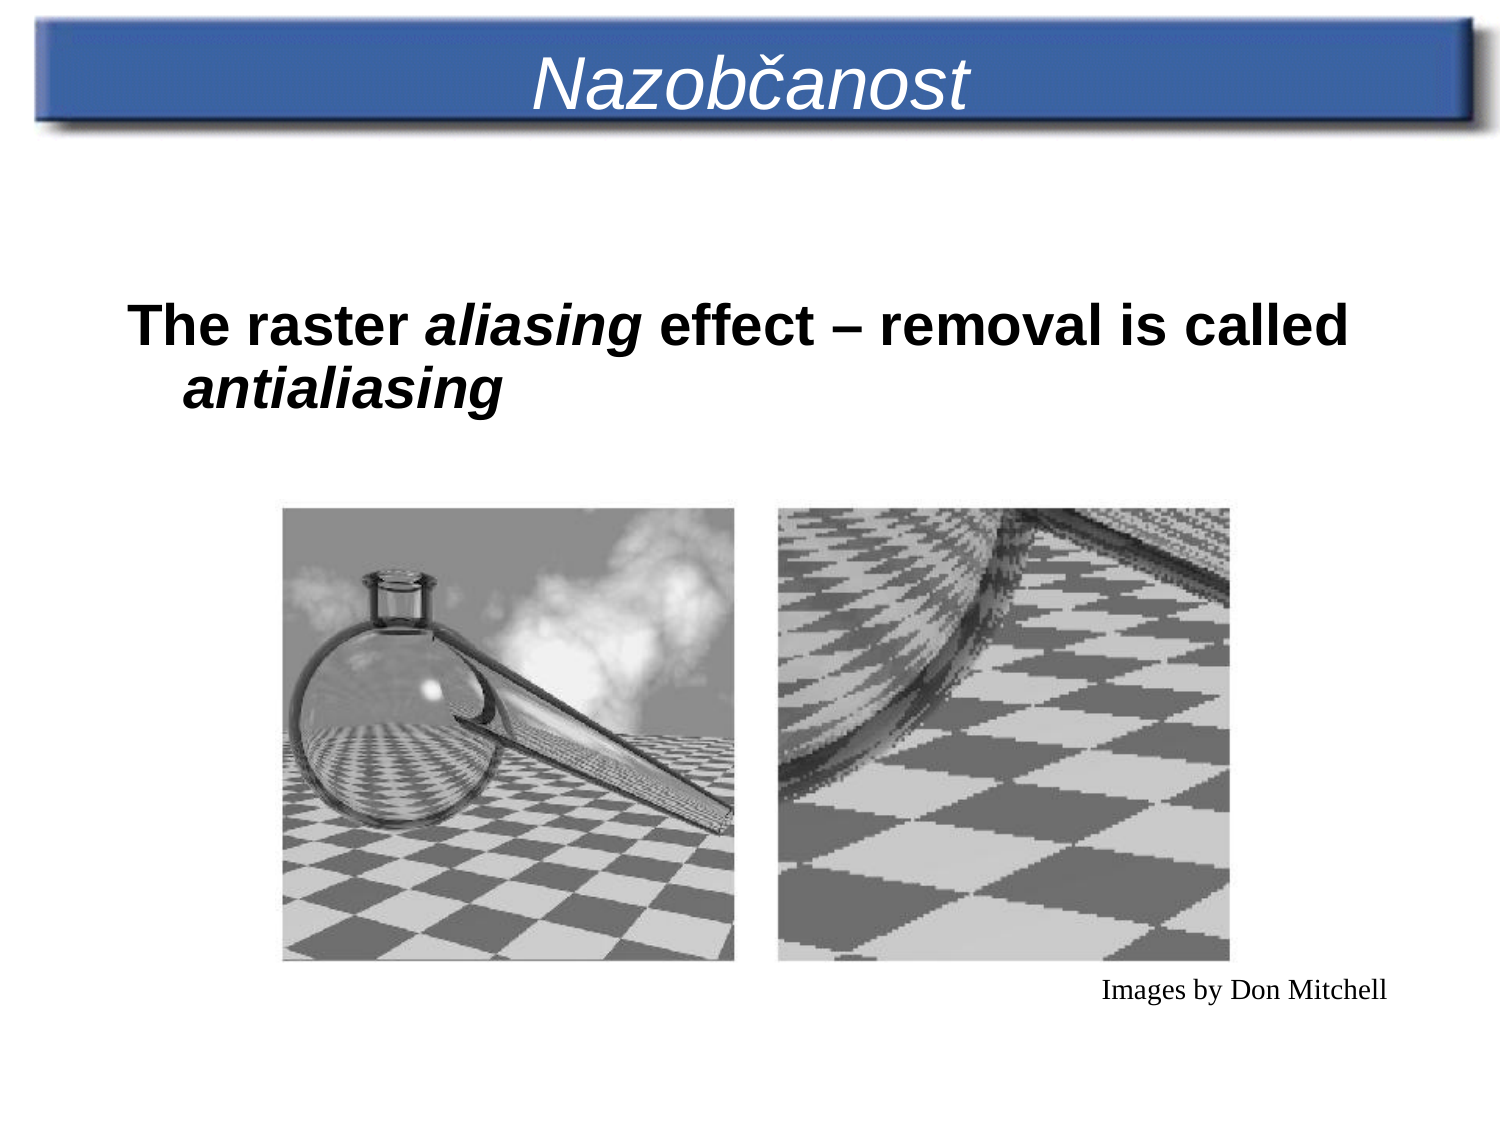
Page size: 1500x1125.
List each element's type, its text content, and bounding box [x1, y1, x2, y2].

list The raster aliasing effect – removal is called antialiasing [112, 287, 1375, 429]
title Nazobčanost [75, 26, 1426, 133]
text_box Images by Don Mitchell [1086, 962, 1403, 1013]
picture [275, 499, 1241, 966]
picture [33, 14, 1500, 141]
